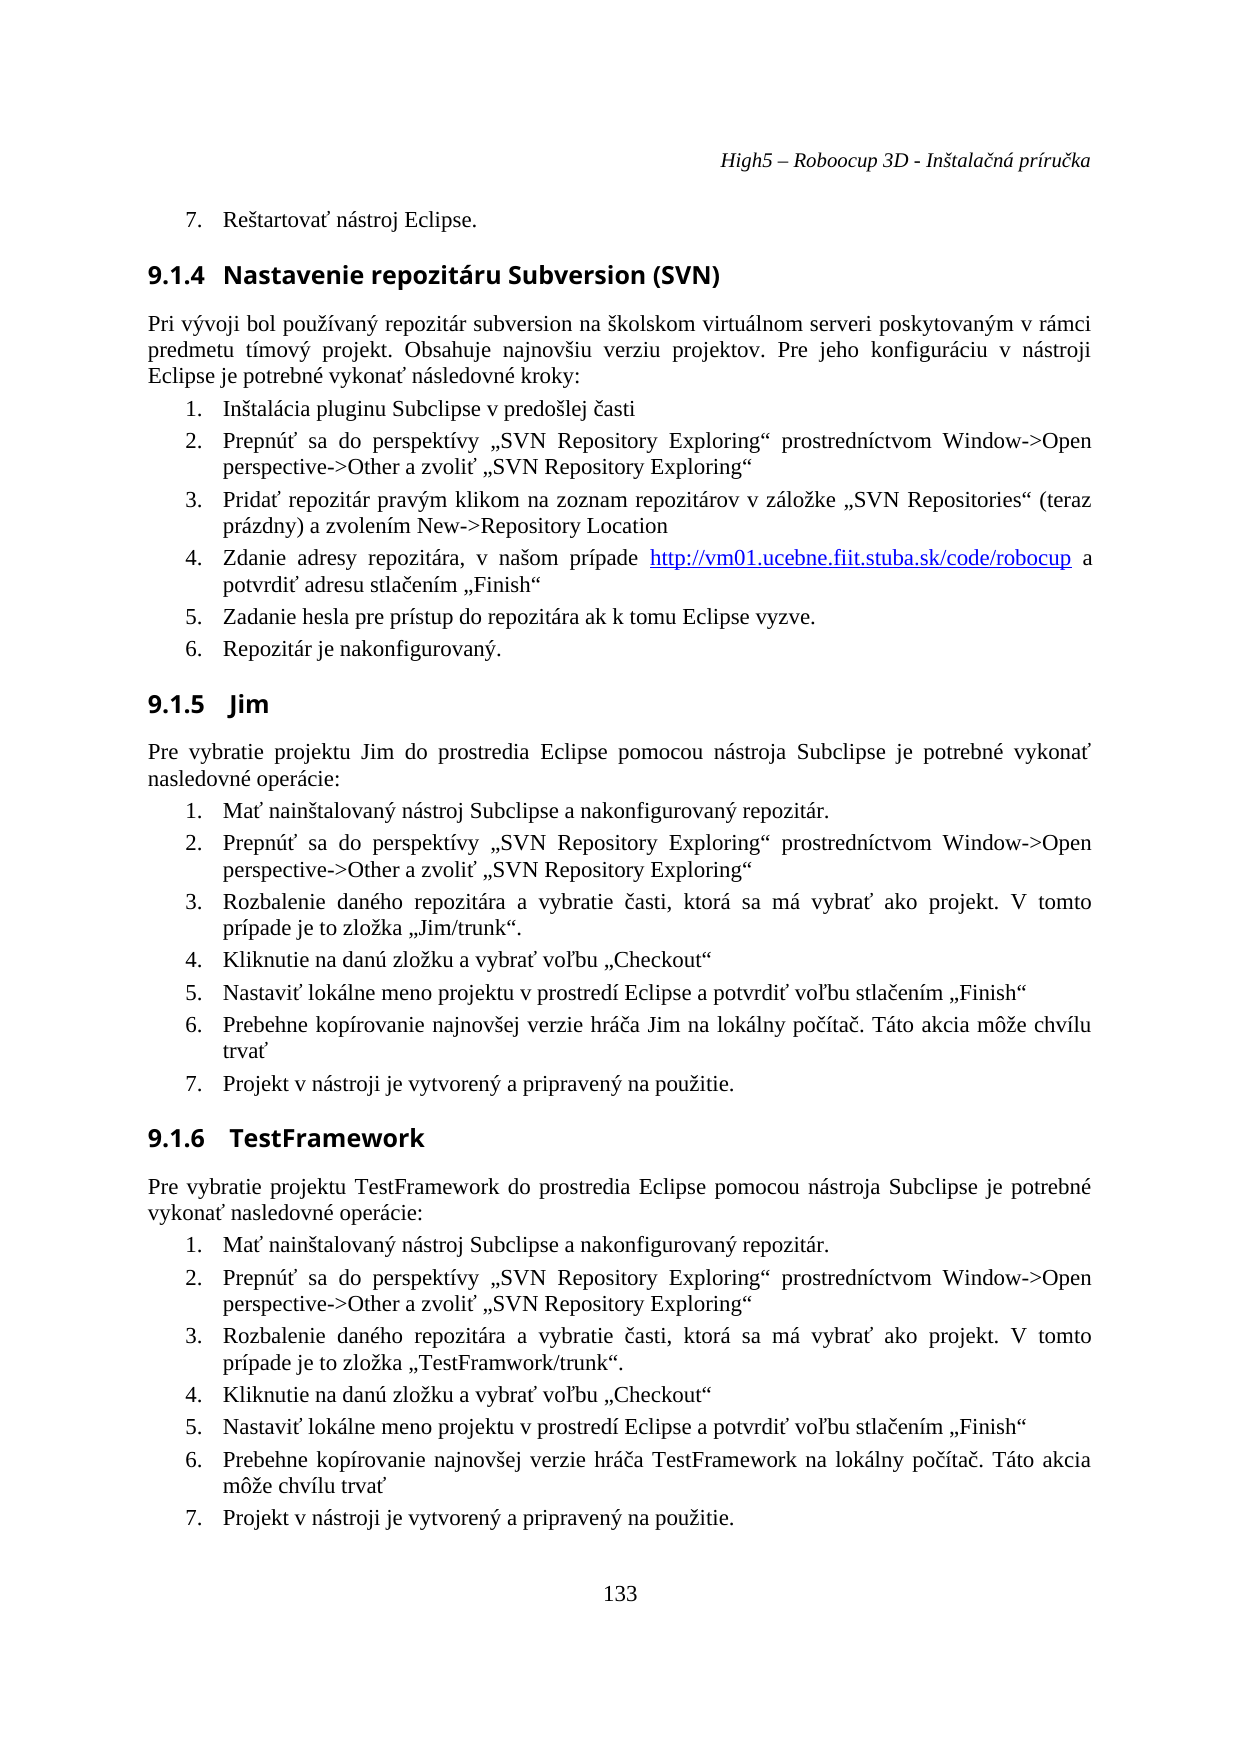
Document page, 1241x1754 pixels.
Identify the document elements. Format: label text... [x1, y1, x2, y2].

list Rozbalenie daného repozitára a vybratie časti, ktorá sa má vybrať ako projekt. V tomto prípade je to zložka „Jim/trunk“. [185, 888, 1093, 941]
subtitle Jim [148, 687, 1093, 721]
list Projekt v nástroji je vytvorený a pripravený na použitie. [185, 1504, 1093, 1531]
list Prepnúť sa do perspektívy „SVN Repository Exploring“ prostredníctvom Window->Open perspective->Other a zvoliť „SVN Repository Exploring“ [185, 427, 1093, 480]
list Kliknutie na danú zložku a vybrať voľbu „Checkout“ [185, 1381, 1093, 1407]
list Rozbalenie daného repozitára a vybratie časti, ktorá sa má vybrať ako projekt. V tomto prípade je to zložka „TestFramwork/trunk“. [185, 1322, 1093, 1375]
list Repozitár je nakonfigurovaný. [185, 635, 1093, 662]
list Projekt v nástroji je vytvorený a pripravený na použitie. [185, 1070, 1093, 1096]
list Inštalácia pluginu Subclipse v predošlej časti [185, 395, 1093, 421]
list Mať nainštalovaný nástroj Subclipse a nakonfigurovaný repozitár. [185, 797, 1093, 823]
list Prebehne kopírovanie najnovšej verzie hráča Jim na lokálny počítač. Táto akcia môže chvílu trvať [185, 1011, 1093, 1064]
list Reštartovať nástroj Eclipse. [185, 207, 1093, 233]
text Pre vybratie projektu TestFramework do prostredia Eclipse pomocou nástroja Subclipse je potrebné vykonať nasledovné operácie: [148, 1173, 1093, 1226]
list Nastaviť lokálne meno projektu v prostredí Eclipse a potvrdiť voľbu stlačením „Finish“ [185, 979, 1093, 1005]
subtitle Nastavenie repozitáru Subversion (SVN) [148, 258, 1093, 292]
subtitle TestFramework [148, 1121, 1093, 1155]
list Nastaviť lokálne meno projektu v prostredí Eclipse a potvrdiť voľbu stlačením „Finish“ [185, 1413, 1093, 1440]
text Pre vybratie projektu Jim do prostredia Eclipse pomocou nástroja Subclipse je potrebné vykonať nasledovné operácie: [148, 738, 1093, 791]
list Pridať repozitár pravým klikom na zoznam repozitárov v záložke „SVN Repositories“ (teraz prázdny) a zvolením New->Repository Location [185, 486, 1093, 538]
list Mať nainštalovaný nástroj Subclipse a nakonfigurovaný repozitár. [185, 1232, 1093, 1258]
list Prepnúť sa do perspektívy „SVN Repository Exploring“ prostredníctvom Window->Open perspective->Other a zvoliť „SVN Repository Exploring“ [185, 829, 1093, 882]
text Pri vývoji bol používaný repozitár subversion na školskom virtuálnom serveri poskytovaným v rámci predmetu tímový projekt. Obsahuje najnovšiu verziu projektov. Pre jeho konfiguráciu v nástroji Eclipse je potrebné vykonať následovné kroky: [148, 310, 1093, 389]
list Zadanie hesla pre prístup do repozitára ak k tomu Eclipse vyzve. [185, 603, 1093, 629]
list Prebehne kopírovanie najnovšej verzie hráča TestFramework na lokálny počítač. Táto akcia môže chvílu trvať [185, 1446, 1093, 1498]
list Zdanie adresy repozitára, v našom prípade http://vm01.ucebne.fiit.stuba.sk/code/robocup a potvrdiť adresu stlačením „Finish“ [185, 544, 1093, 597]
list Kliknutie na danú zložku a vybrať voľbu „Checkout“ [185, 947, 1093, 973]
list Prepnúť sa do perspektívy „SVN Repository Exploring“ prostredníctvom Window->Open perspective->Other a zvoliť „SVN Repository Exploring“ [185, 1264, 1093, 1317]
